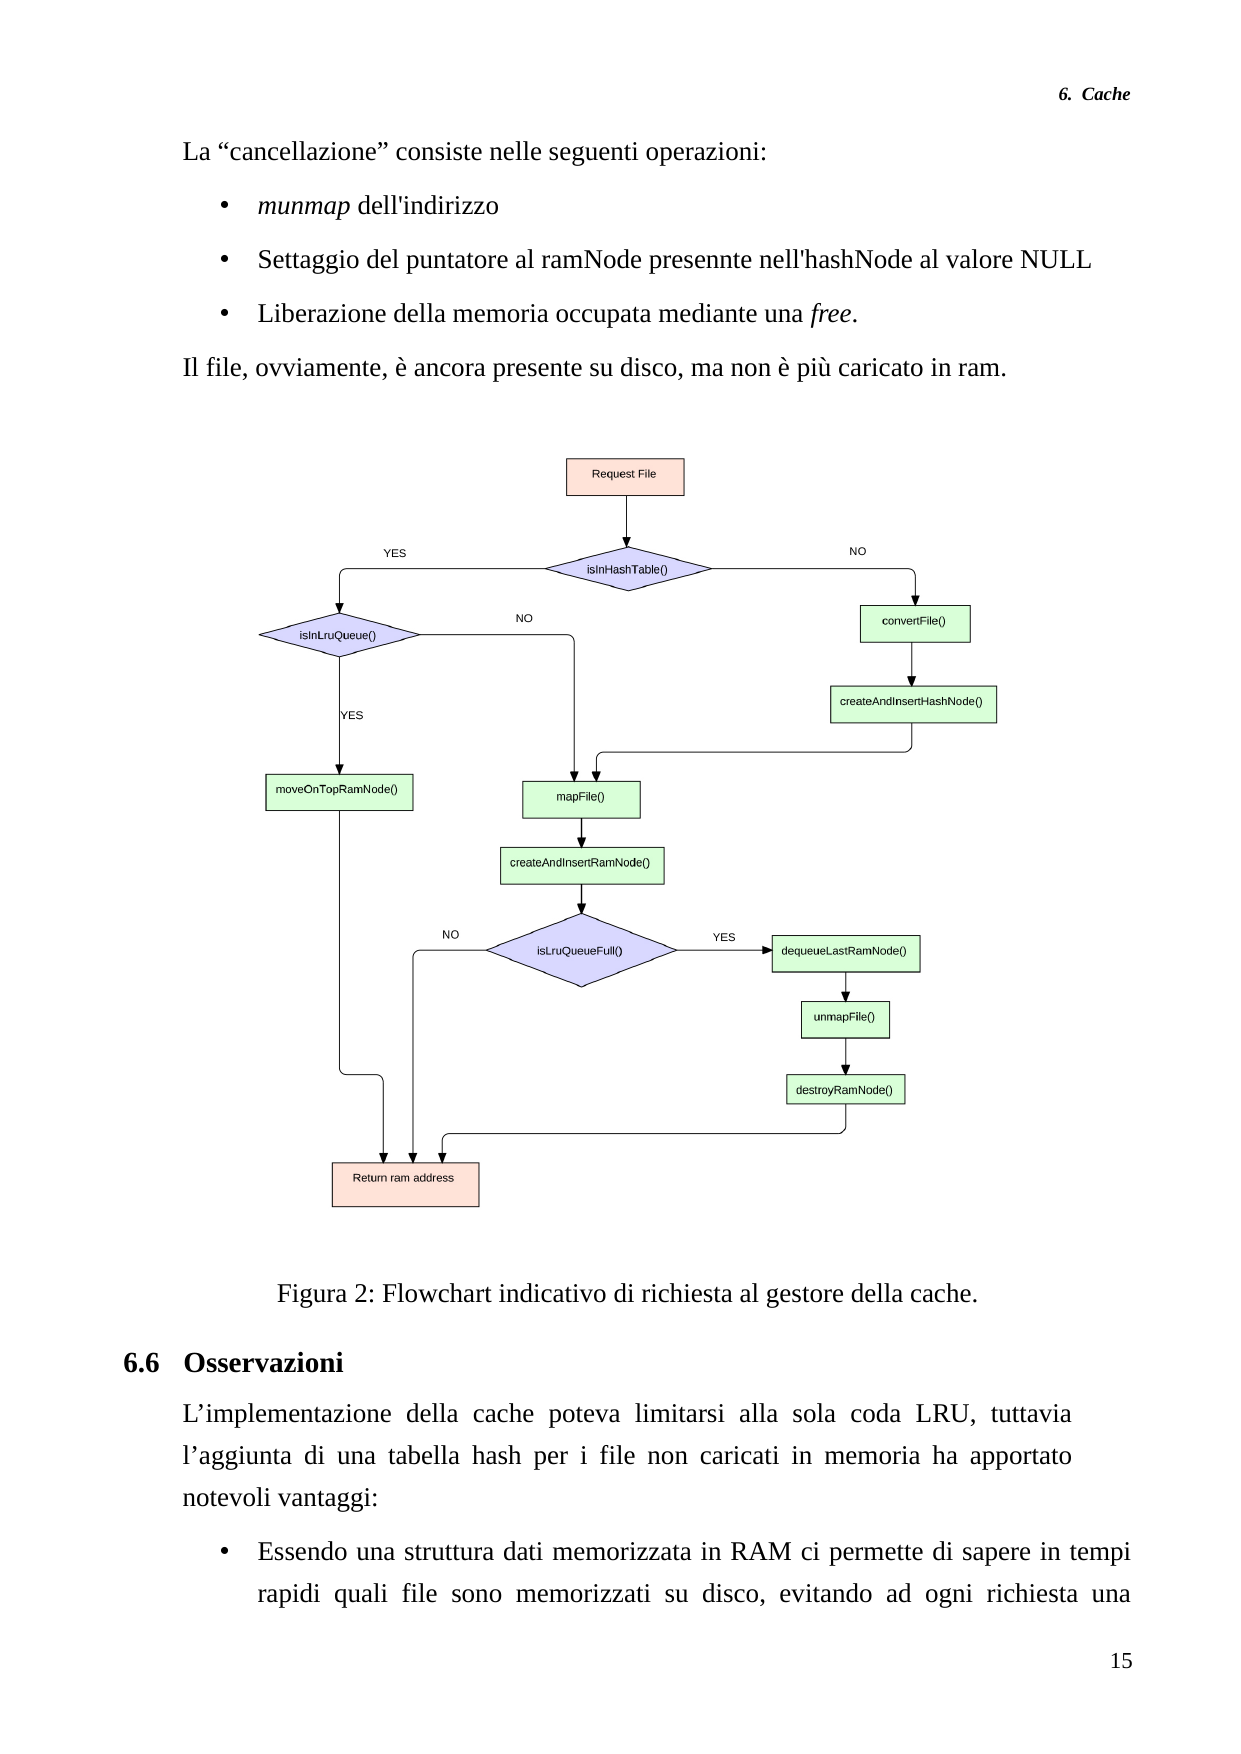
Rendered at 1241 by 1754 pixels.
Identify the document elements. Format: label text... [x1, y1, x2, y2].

text La “cancellazione” consiste nelle seguenti operazioni: [182, 135, 1073, 167]
list munmap dell'indirizzo [220, 189, 1132, 221]
list Liberazione della memoria occupata mediante una free. [220, 297, 1132, 329]
subtitle Osservazioni [123, 1346, 1132, 1379]
picture [253, 453, 1002, 1212]
list Essendo una struttura dati memorizzata in RAM ci permette di sapere in tempi rapidi quali file sono memorizzati su disco, evitando ad ogni richiesta una [220, 1535, 1132, 1608]
text Figura 2: Flowchart indicativo di richiesta al gestore della cache. [182, 1277, 1073, 1308]
text Il file, ovviamente, è ancora presente su disco, ma non è più caricato in ram. [182, 351, 1073, 383]
text L’implementazione della cache poteva limitarsi alla sola coda LRU, tuttavia l’aggiunta di una tabella hash per i file non caricati in memoria ha apportato notevoli vantaggi: [182, 1397, 1073, 1513]
list Settaggio del puntatore al ramNode presennte nell'hashNode al valore NULL [220, 243, 1132, 274]
